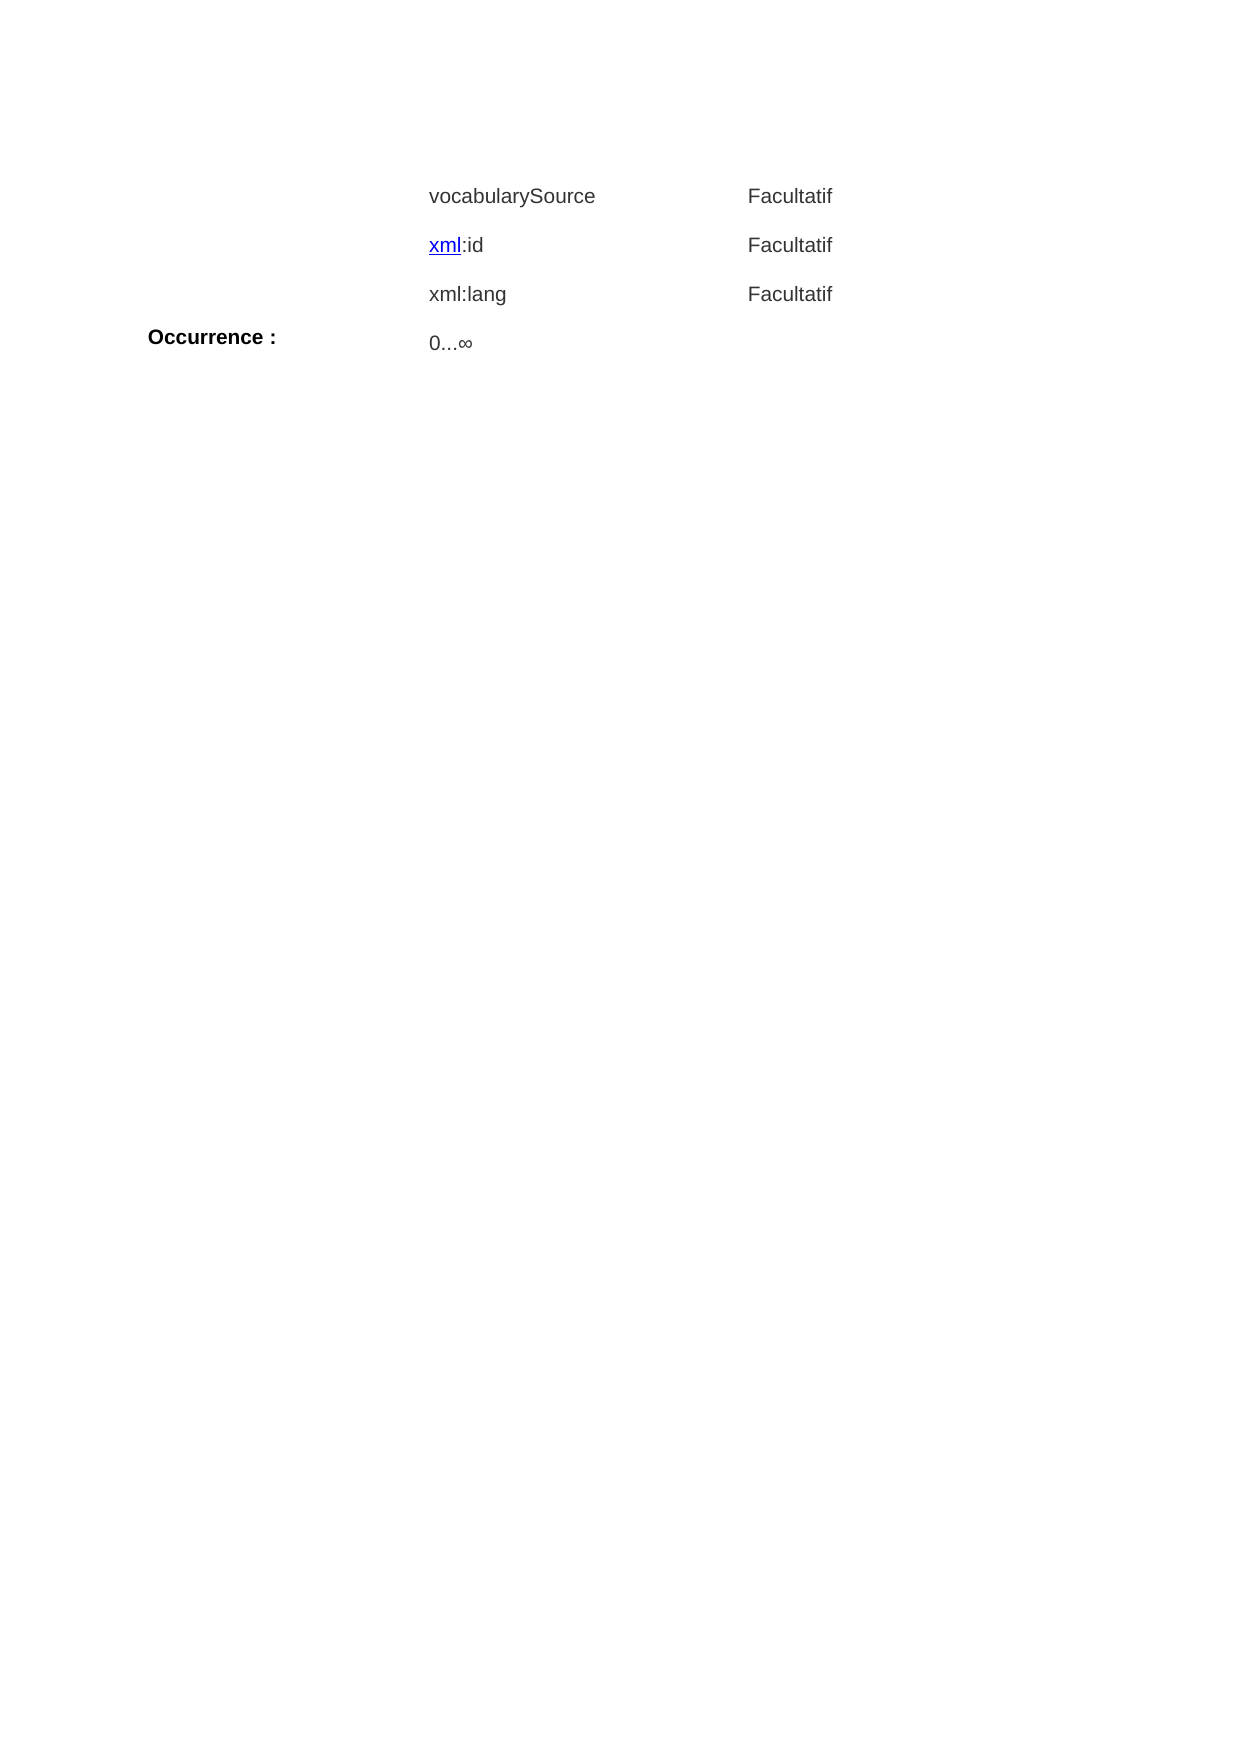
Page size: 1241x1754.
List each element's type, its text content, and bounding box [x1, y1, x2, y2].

table_cell [148, 172, 429, 221]
table_cell Facultatif [748, 172, 1085, 221]
table_cell xml:lang [429, 270, 748, 319]
table_cell Facultatif [748, 221, 1085, 270]
table_cell 0...∞ [429, 319, 1085, 368]
table_cell [148, 221, 429, 270]
table_cell [148, 270, 429, 319]
table_cell xml:id [429, 221, 748, 270]
table_cell vocabularySource [429, 172, 748, 221]
table_cell Facultatif [748, 270, 1085, 319]
table_cell Occurrence : [148, 319, 429, 368]
